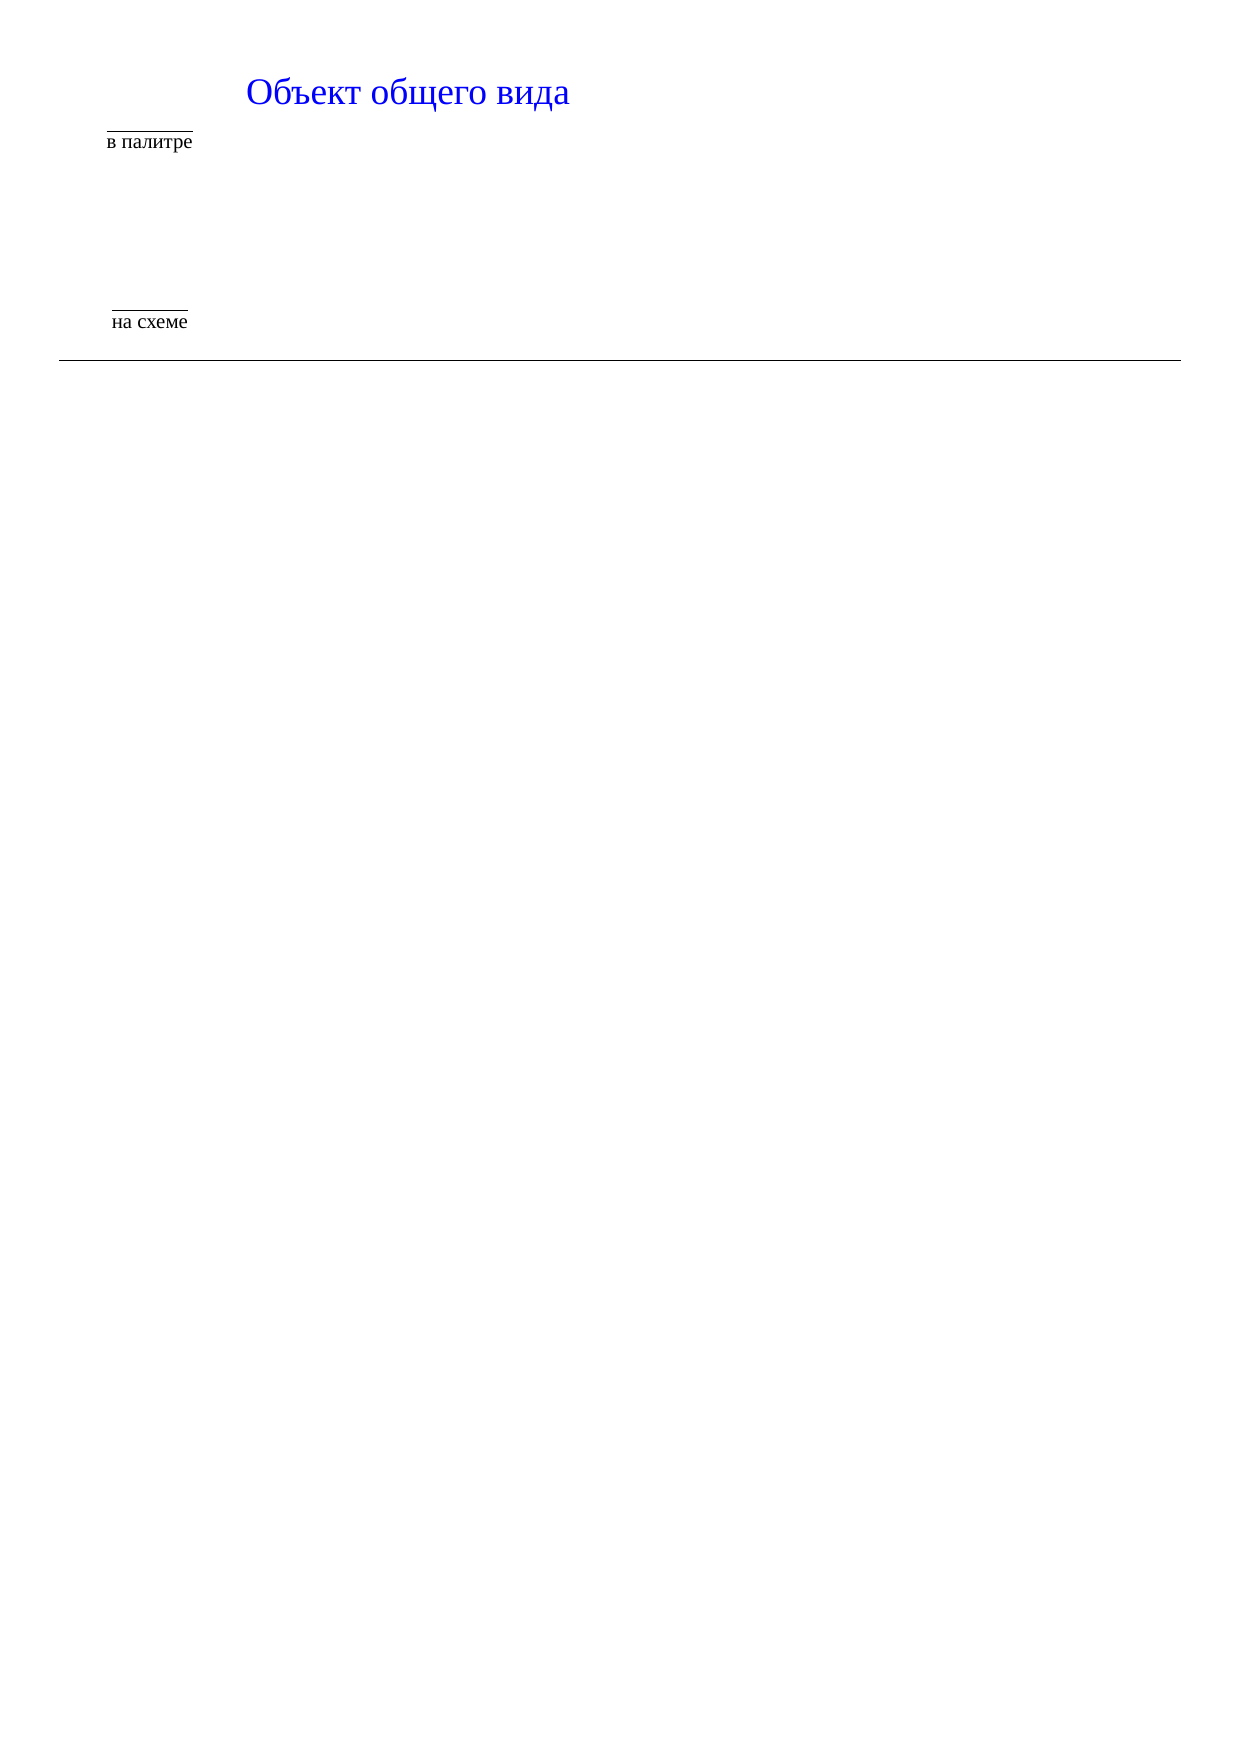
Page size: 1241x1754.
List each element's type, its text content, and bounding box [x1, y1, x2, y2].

table_header Объект общего вида [240, 59, 1181, 124]
table_cell [240, 303, 1181, 360]
table_cell на схеме [59, 303, 240, 360]
table_cell в палитре [59, 124, 240, 181]
table_cell [59, 361, 1181, 417]
table_cell [240, 124, 1181, 181]
table_cell [59, 181, 240, 303]
table_header [59, 59, 240, 124]
table_cell [240, 181, 1181, 303]
